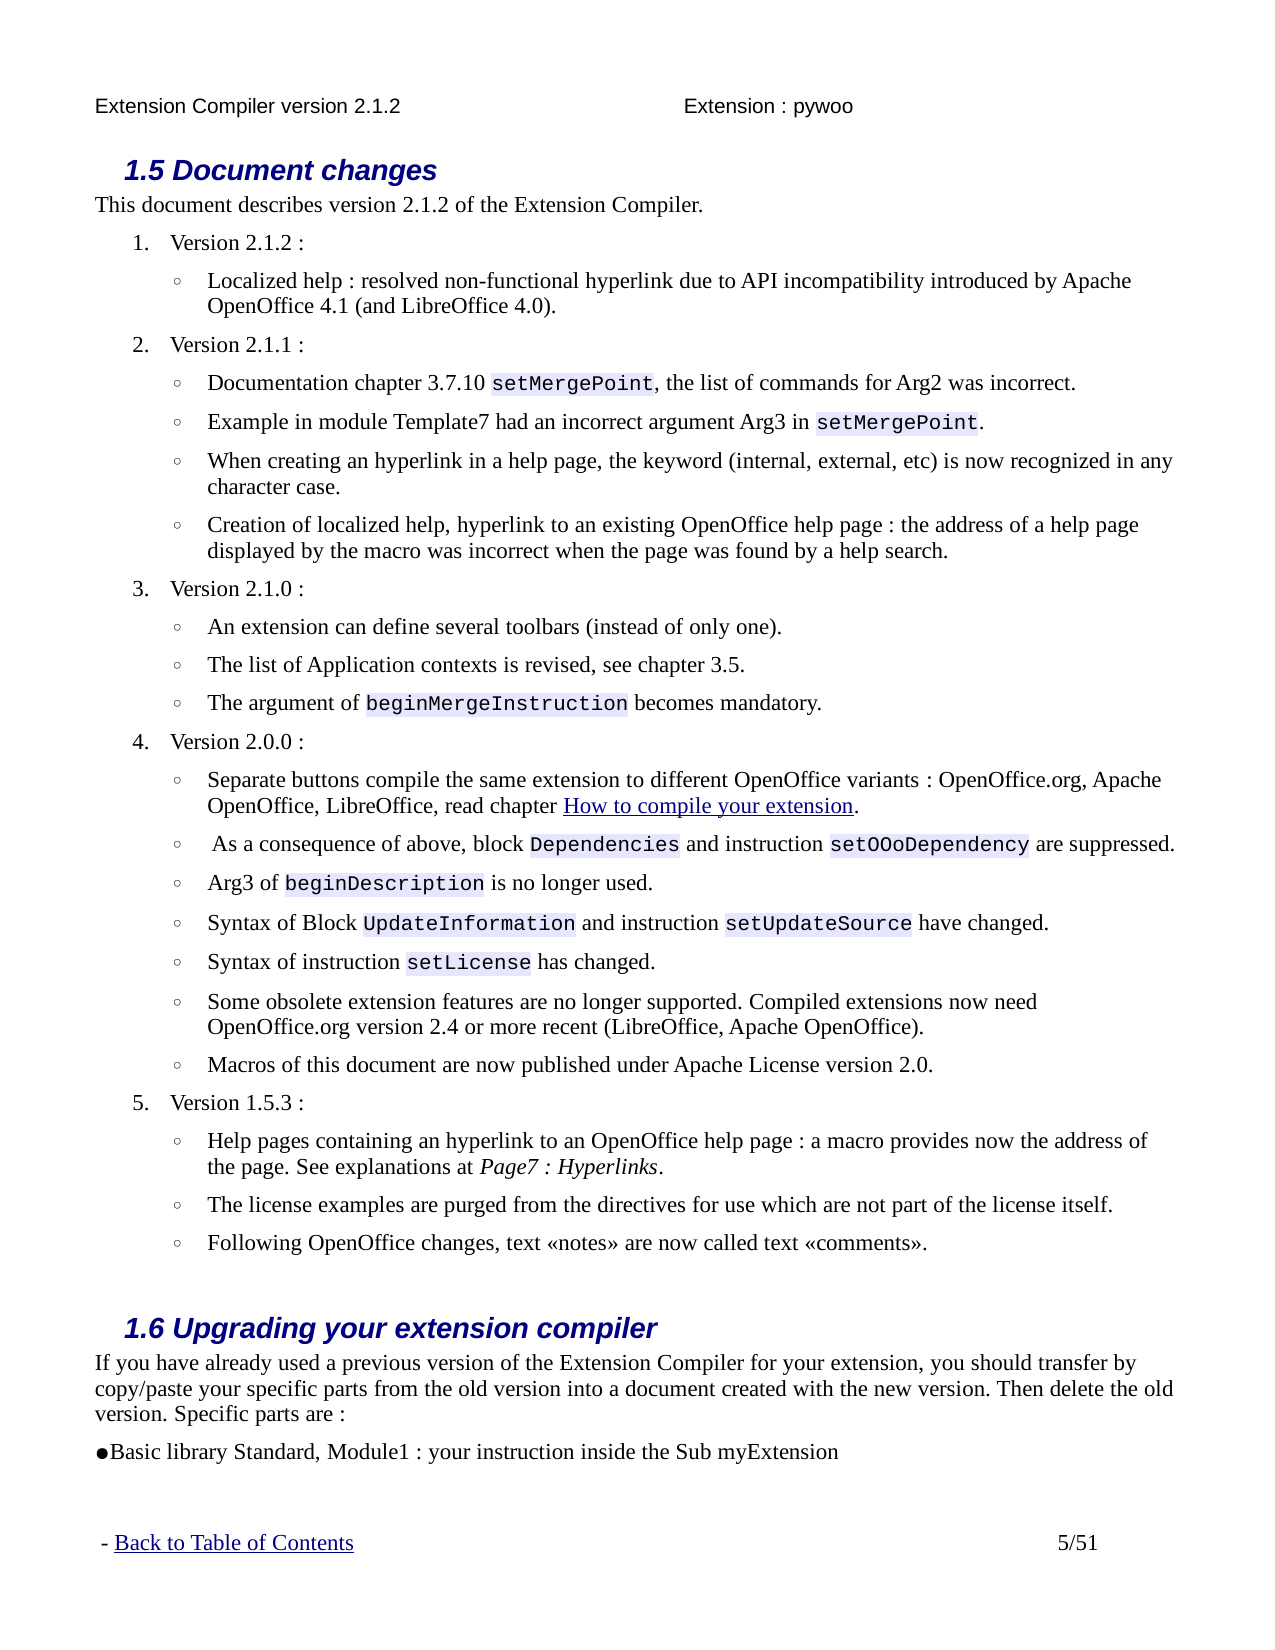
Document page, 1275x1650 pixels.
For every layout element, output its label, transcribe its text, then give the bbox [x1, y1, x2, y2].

list Version 1.5.3 : [132, 1090, 1181, 1116]
list Localized help : resolved non-functional hyperlink due to API incompatibility introduced by Apache OpenOffice 4.1 (and LibreOffice 4.0). [169, 268, 1181, 319]
list Example in module Template7 had an incorrect argument Arg3 in setMergePoint. [169, 409, 1181, 436]
list Macros of this document are now published under Apache License version 2.0. [169, 1052, 1181, 1078]
list Version 2.1.0 : [132, 576, 1181, 601]
text This document describes version 2.1.2 of the Extension Compiler. [94, 192, 1181, 217]
list Documentation chapter 3.7.10 setMergePoint, the list of commands for Arg2 was incorrect. [169, 369, 1181, 396]
text If you have already used a previous version of the Extension Compiler for your extension, you should transfer by copy/paste your specific parts from the old version into a document created with the new version. Then delete the old version. Specific parts are : [94, 1350, 1181, 1427]
list Syntax of instruction setLicense has changed. [169, 949, 1181, 976]
list The list of Application contexts is revised, see chapter 3.5. [169, 652, 1181, 677]
list Some obsolete extension features are no longer supported. Compiled extensions now need OpenOffice.org version 2.4 or more recent (LibreOffice, Apache OpenOffice). [169, 988, 1181, 1039]
list The argument of beginMergeInstruction becomes mandatory. [169, 689, 1181, 717]
list Syntax of Block UpdateInformation and instruction setUpdateSource have changed. [169, 909, 1181, 937]
subtitle Upgrading your extension compiler [124, 1312, 1181, 1344]
list Version 2.1.2 : [132, 230, 1181, 255]
list Following OpenOffice changes, text «notes» are now called text «comments». [169, 1230, 1181, 1255]
list When creating an hyperlink in a help page, the keyword (internal, external, etc) is now recognized in any character case. [169, 448, 1181, 499]
list Version 2.0.0 : [132, 729, 1181, 754]
subtitle Document changes [124, 153, 1181, 186]
list Creation of localized help, hyperlink to an existing OpenOffice help page : the address of a help page displayed by the macro was incorrect when the page was found by a help search. [169, 512, 1181, 563]
list As a consequence of above, block Dependencies and instruction setOOoDependency are suppressed. [169, 831, 1181, 858]
list The license examples are purged from the directives for use which are not part of the license itself. [169, 1192, 1181, 1217]
list Basic library Standard, Module1 : your instruction inside the Sub myExtension [94, 1439, 1181, 1465]
list Arg3 of beginDescription is no longer used. [169, 870, 1181, 897]
list An extension can define several toolbars (instead of only one). [169, 613, 1181, 639]
list Separate buttons compile the same extension to different OpenOffice variants : OpenOffice.org, Apache OpenOffice, LibreOffice, read chapter How to compile your extension. [169, 767, 1181, 818]
list Version 2.1.1 : [132, 331, 1181, 357]
list Help pages containing an hyperlink to an OpenOffice help page : a macro provides now the address of the page. See explanations at Page7 : Hyperlinks. [169, 1128, 1181, 1179]
